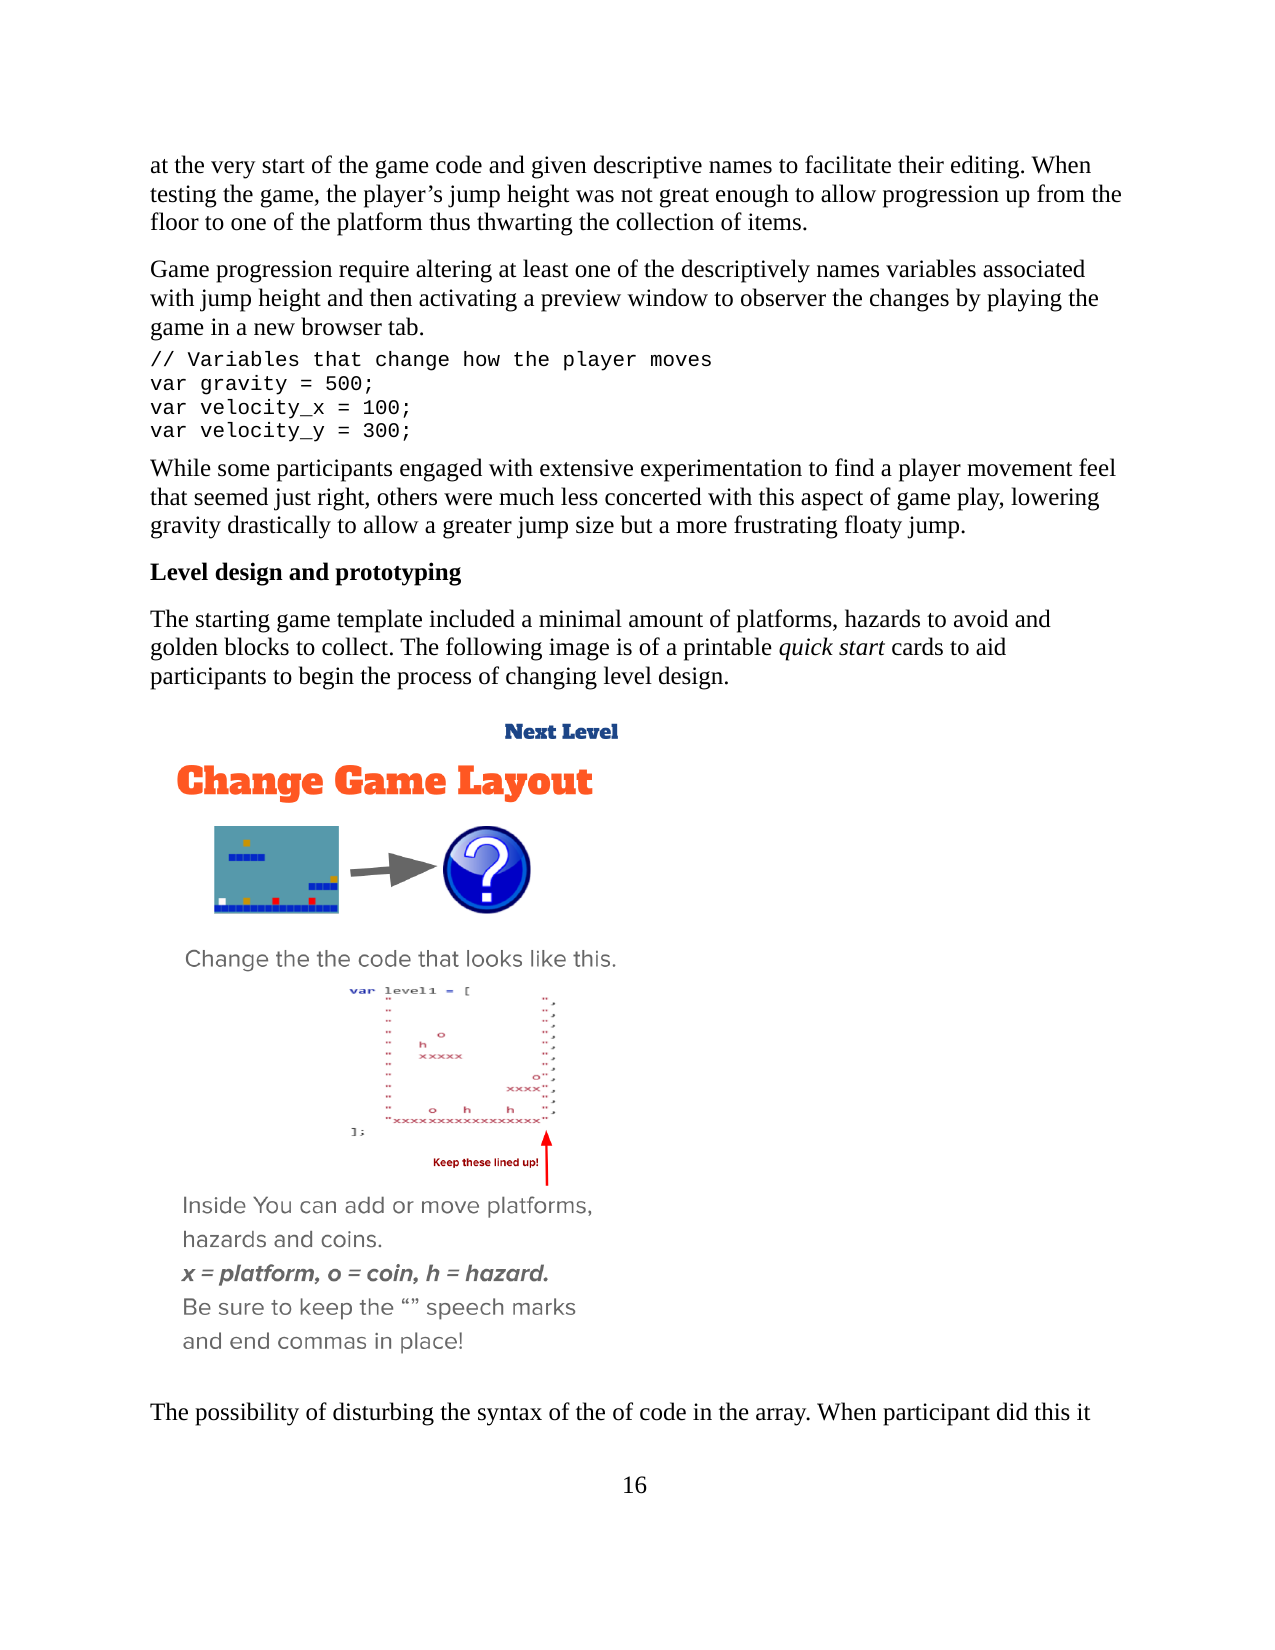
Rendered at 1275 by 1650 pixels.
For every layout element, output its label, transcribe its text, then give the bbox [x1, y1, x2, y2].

text var velocity_x = 100; [150, 397, 1125, 420]
text var velocity_y = 300; [150, 420, 1125, 444]
text The starting game template included a minimal amount of platforms, hazards to avoid and golden blocks to collect. The following image is of a printable quick start cards to aid participants to begin the process of changing level design. [150, 604, 1125, 690]
text The possibility of disturbing the syntax of the of code in the array. When participant did this it [150, 1397, 1125, 1426]
text var gravity = 500; [150, 373, 1125, 397]
text at the very start of the game code and given descriptive names to facilitate their editing. When testing the game, the player’s jump height was not great enough to allow progression up from the floor to one of the platform thus thwarting the collection of items. [150, 150, 1125, 236]
picture [150, 690, 638, 1379]
text Level design and prototyping [150, 557, 1125, 586]
text Game progression require altering at least one of the descriptively names variables associated with jump height and then activating a preview window to observer the changes by playing the game in a new browser tab. [150, 254, 1125, 340]
text While some participants engaged with extensive experimentation to find a player movement feel that seemed just right, others were much less concerted with this aspect of game play, lowering gravity drastically to allow a greater jump size but a more frustrating floaty jump. [150, 453, 1125, 539]
text // Variables that change how the player moves [150, 349, 1125, 373]
